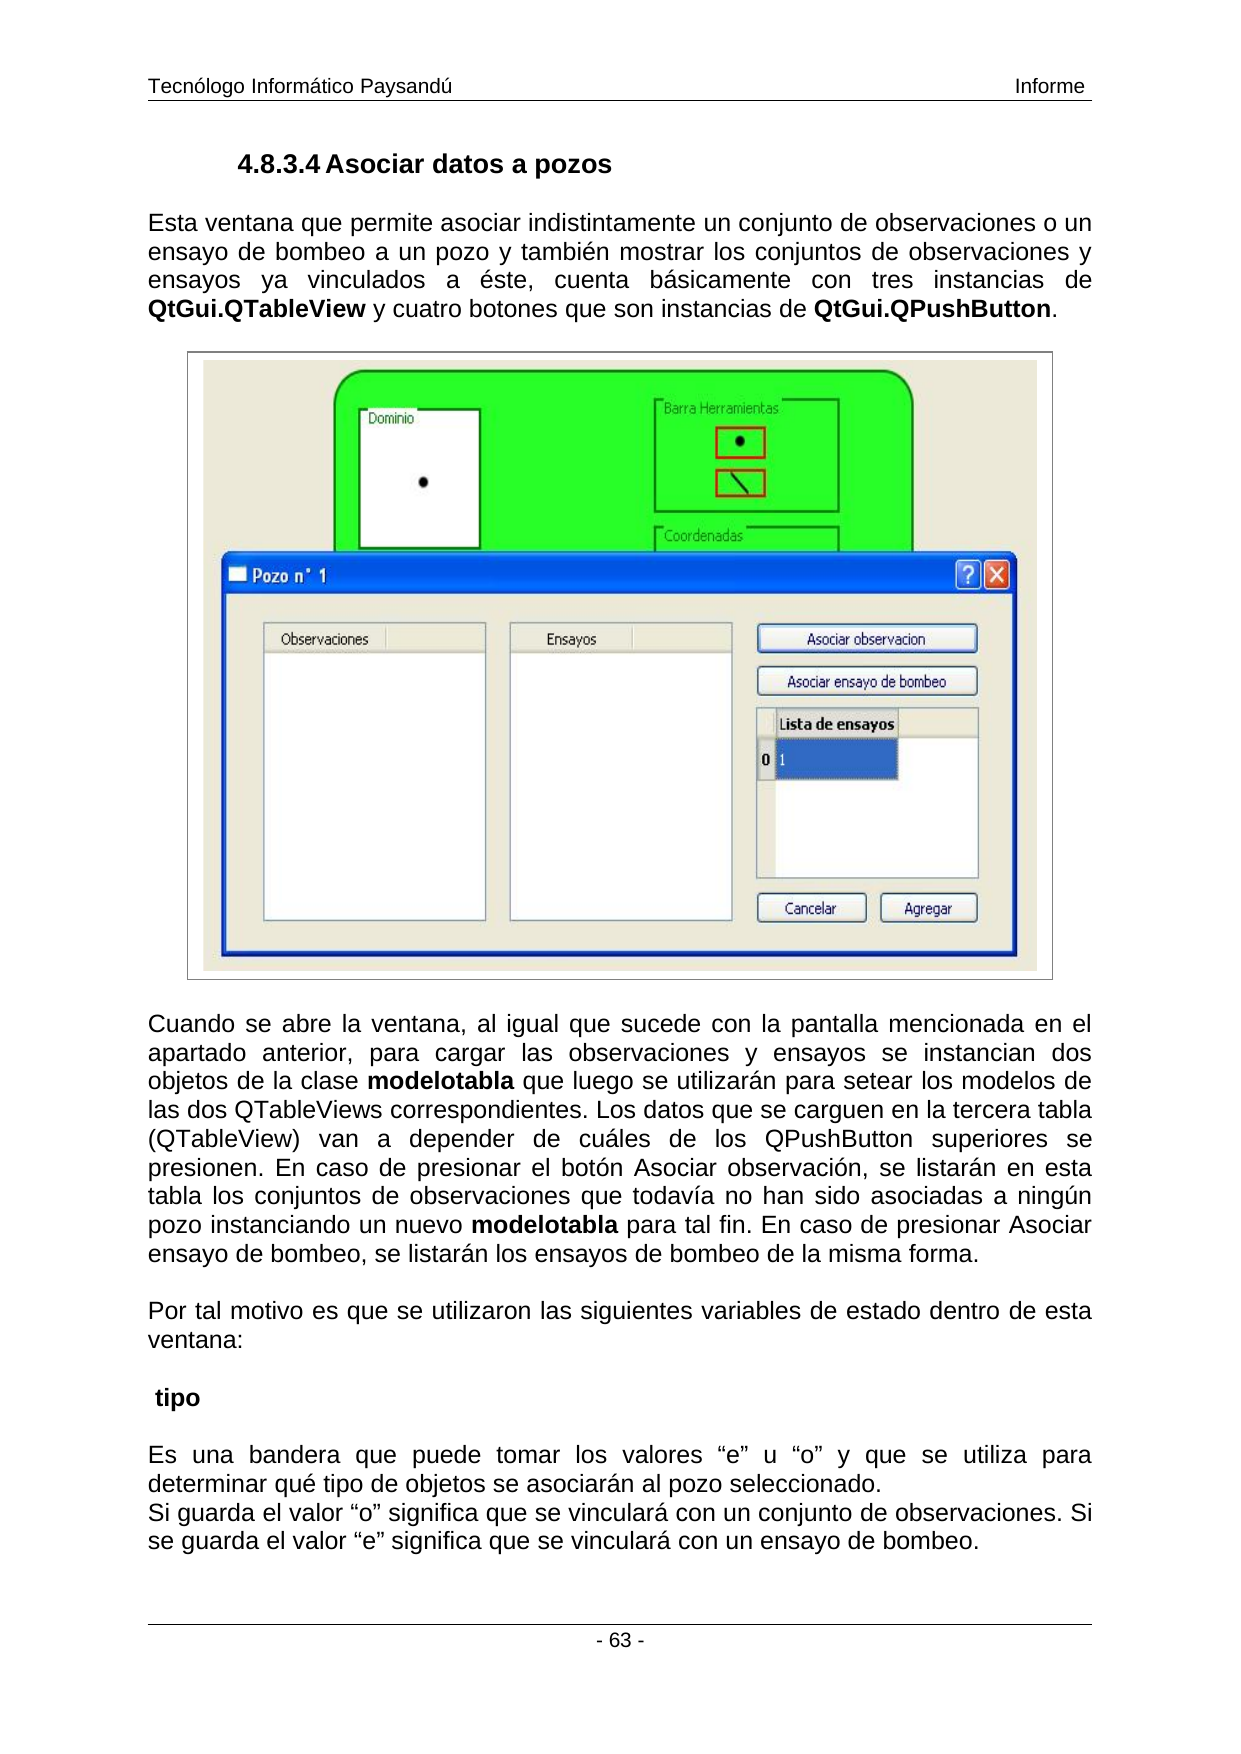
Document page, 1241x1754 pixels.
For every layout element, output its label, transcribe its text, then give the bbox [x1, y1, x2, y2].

subtitle Asociar datos a pozos [237, 148, 1092, 179]
text Si guarda el valor “o” significa que se vinculará con un conjunto de observaciones. Si se guarda el valor “e” significa que se vinculará con un ensayo de bombeo. [148, 1498, 1092, 1555]
text Por tal motivo es que se utilizaron las siguientes variables de estado dentro de esta ventana: [148, 1296, 1092, 1354]
text Es una bandera que puede tomar los valores “e” u “o” y que se utiliza para determinar qué tipo de objetos se asociarán al pozo seleccionado. [148, 1440, 1092, 1498]
picture [203, 360, 1037, 971]
text Esta ventana que permite asociar indistintamente un conjunto de observaciones o un ensayo de bombeo a un pozo y también mostrar los conjuntos de observaciones y ensayos ya vinculados a éste, cuenta básicamente con tres instancias de QtGui.QTableView y cuatro botones que son instancias de QtGui.QPushButton. [148, 208, 1092, 323]
text tipo [148, 1383, 1092, 1411]
text Cuando se abre la ventana, al igual que sucede con la pantalla mencionada en el apartado anterior, para cargar las observaciones y ensayos se instancian dos objetos de la clase modelotabla que luego se utilizarán para setear los modelos de las dos QTableViews correspondientes. Los datos que se carguen en la tercera tabla (QTableView) van a depender de cuáles de los QPushButton superiores se presionen. En caso de presionar el botón Asociar observación, se listarán en esta tabla los conjuntos de observaciones que todavía no han sido asociadas a ningún pozo instanciando un nuevo modelotabla para tal fin. En caso de presionar Asociar ensayo de bombeo, se listarán los ensayos de bombeo de la misma forma. [148, 1009, 1092, 1268]
